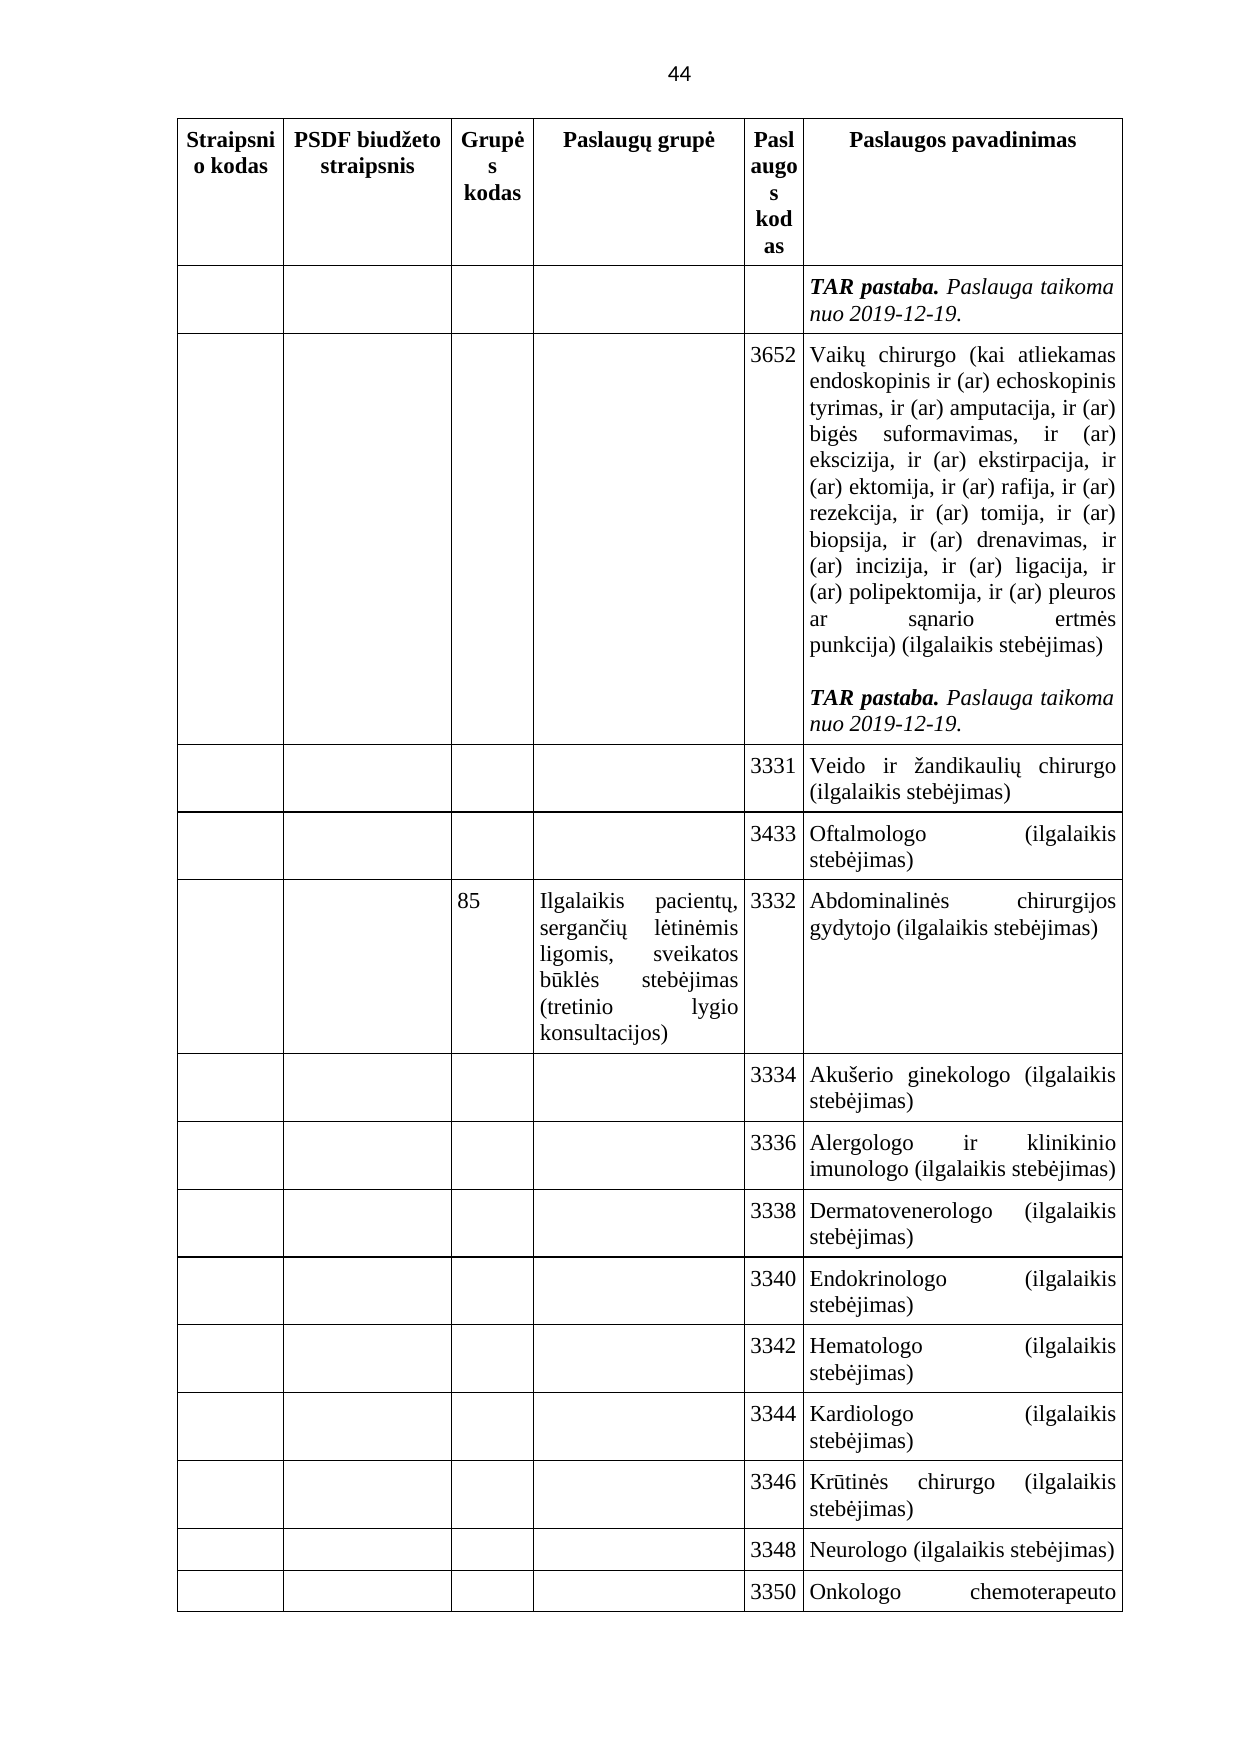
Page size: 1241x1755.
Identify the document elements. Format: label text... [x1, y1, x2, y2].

table_cell Kardiologo (ilgalaikis stebėjimas) [804, 1393, 1122, 1460]
table_cell Endokrinologo (ilgalaikis stebėjimas) [804, 1258, 1122, 1324]
table_cell [178, 1122, 283, 1188]
table_cell [284, 1393, 451, 1460]
table_cell [452, 1190, 533, 1256]
table_cell 3332 [745, 880, 803, 1053]
table_cell Krūtinės chirurgo (ilgalaikis stebėjimas) [804, 1461, 1122, 1528]
table_cell Ilgalaikis pacientų, sergančių lėtinėmis ligomis, sveikatos būklės stebėjimas (tretinio lygio konsultacijos) [534, 880, 744, 1053]
table_cell 3350 [745, 1571, 803, 1611]
table_cell [178, 1325, 283, 1392]
table_cell [452, 1258, 533, 1324]
table_cell [178, 1571, 283, 1611]
table_header Paslaugų grupė [534, 119, 744, 265]
table_cell [284, 1054, 451, 1121]
table_cell 3433 [745, 813, 803, 879]
table_cell [452, 1393, 533, 1460]
table_cell [534, 1461, 744, 1528]
table_cell 3346 [745, 1461, 803, 1528]
table_cell [178, 1393, 283, 1460]
table_cell [284, 1122, 451, 1188]
table_cell [534, 1258, 744, 1324]
table_cell [452, 813, 533, 879]
table_cell [284, 745, 451, 811]
table_cell [452, 1529, 533, 1570]
table_cell [178, 266, 283, 333]
table_cell Alergologo ir klinikinio imunologo (ilgalaikis stebėjimas) [804, 1122, 1122, 1188]
table_cell [534, 745, 744, 811]
table_cell [284, 1529, 451, 1570]
table_cell [178, 880, 283, 1053]
table_cell [452, 1571, 533, 1611]
table_cell [178, 1529, 283, 1570]
table_cell Akušerio ginekologo (ilgalaikis stebėjimas) [804, 1054, 1122, 1121]
table_cell TAR pastaba. Paslauga taikoma nuo 2019-12-19. [804, 266, 1122, 333]
table_header Straipsnio kodas [178, 119, 283, 265]
table_header Grupės kodas [452, 119, 533, 265]
table_cell [178, 1054, 283, 1121]
table_cell [452, 266, 533, 333]
table_cell [178, 813, 283, 879]
table_cell [452, 745, 533, 811]
table_cell [534, 1393, 744, 1460]
table_cell [534, 334, 744, 743]
table_cell [534, 266, 744, 333]
table_cell [534, 1325, 744, 1392]
table_cell Neurologo (ilgalaikis stebėjimas) [804, 1529, 1122, 1570]
table_cell [452, 1122, 533, 1188]
table_cell [452, 334, 533, 743]
table_cell [178, 1258, 283, 1324]
table_cell 85 [452, 880, 533, 1053]
table_cell [284, 880, 451, 1053]
table_cell [178, 1190, 283, 1256]
table_cell [745, 266, 803, 333]
table_cell 3338 [745, 1190, 803, 1256]
table_header Paslaugos kodas [745, 119, 803, 265]
table_cell [534, 1190, 744, 1256]
table_cell [284, 1190, 451, 1256]
table_cell 3331 [745, 745, 803, 811]
table_cell Abdominalinės chirurgijos gydytojo (ilgalaikis stebėjimas) [804, 880, 1122, 1053]
table_cell [534, 1054, 744, 1121]
table_cell [534, 813, 744, 879]
table_cell Oftalmologo (ilgalaikis stebėjimas) [804, 813, 1122, 879]
table_cell Dermatovenerologo (ilgalaikis stebėjimas) [804, 1190, 1122, 1256]
table_header PSDF biudžeto straipsnis [284, 119, 451, 265]
table_cell [534, 1571, 744, 1611]
table_cell Onkologo chemoterapeuto [804, 1571, 1122, 1611]
table_cell [284, 334, 451, 743]
table_cell [452, 1054, 533, 1121]
table_cell [284, 813, 451, 879]
table_header Paslaugos pavadinimas [804, 119, 1122, 265]
table_cell Veido ir žandikaulių chirurgo (ilgalaikis stebėjimas) [804, 745, 1122, 811]
table_cell [178, 1461, 283, 1528]
table_cell [284, 1325, 451, 1392]
table_cell [534, 1122, 744, 1188]
table_cell Vaikų chirurgo (kai atliekamas endoskopinis ir (ar) echoskopinis tyrimas, ir (ar) amputacija, ir (ar) bigės suformavimas, ir (ar) ekscizija, ir (ar) ekstirpacija, ir (ar) ektomija, ir (ar) rafija, ir (ar) rezekcija, ir (ar) tomija, ir (ar) biopsija, ir (ar) drenavimas, ir (ar) incizija, ir (ar) ligacija, ir (ar) polipektomija, ir (ar) pleuros ar sąnario ertmės punkcija) (ilgalaikis stebėjimas) TAR pastaba. Paslauga taikoma nuo 2019-12-19. [804, 334, 1122, 743]
table_cell 3336 [745, 1122, 803, 1188]
table_cell [452, 1461, 533, 1528]
table_cell [284, 266, 451, 333]
table_cell 3652 [745, 334, 803, 743]
table_cell 3340 [745, 1258, 803, 1324]
table_cell [284, 1461, 451, 1528]
table_cell [284, 1571, 451, 1611]
table_cell 3342 [745, 1325, 803, 1392]
table_cell 3334 [745, 1054, 803, 1121]
table_cell 3348 [745, 1529, 803, 1570]
table_cell [178, 745, 283, 811]
table_cell [284, 1258, 451, 1324]
table_cell [178, 334, 283, 743]
table_cell [534, 1529, 744, 1570]
table_cell Hematologo (ilgalaikis stebėjimas) [804, 1325, 1122, 1392]
table_cell [452, 1325, 533, 1392]
table_cell 3344 [745, 1393, 803, 1460]
